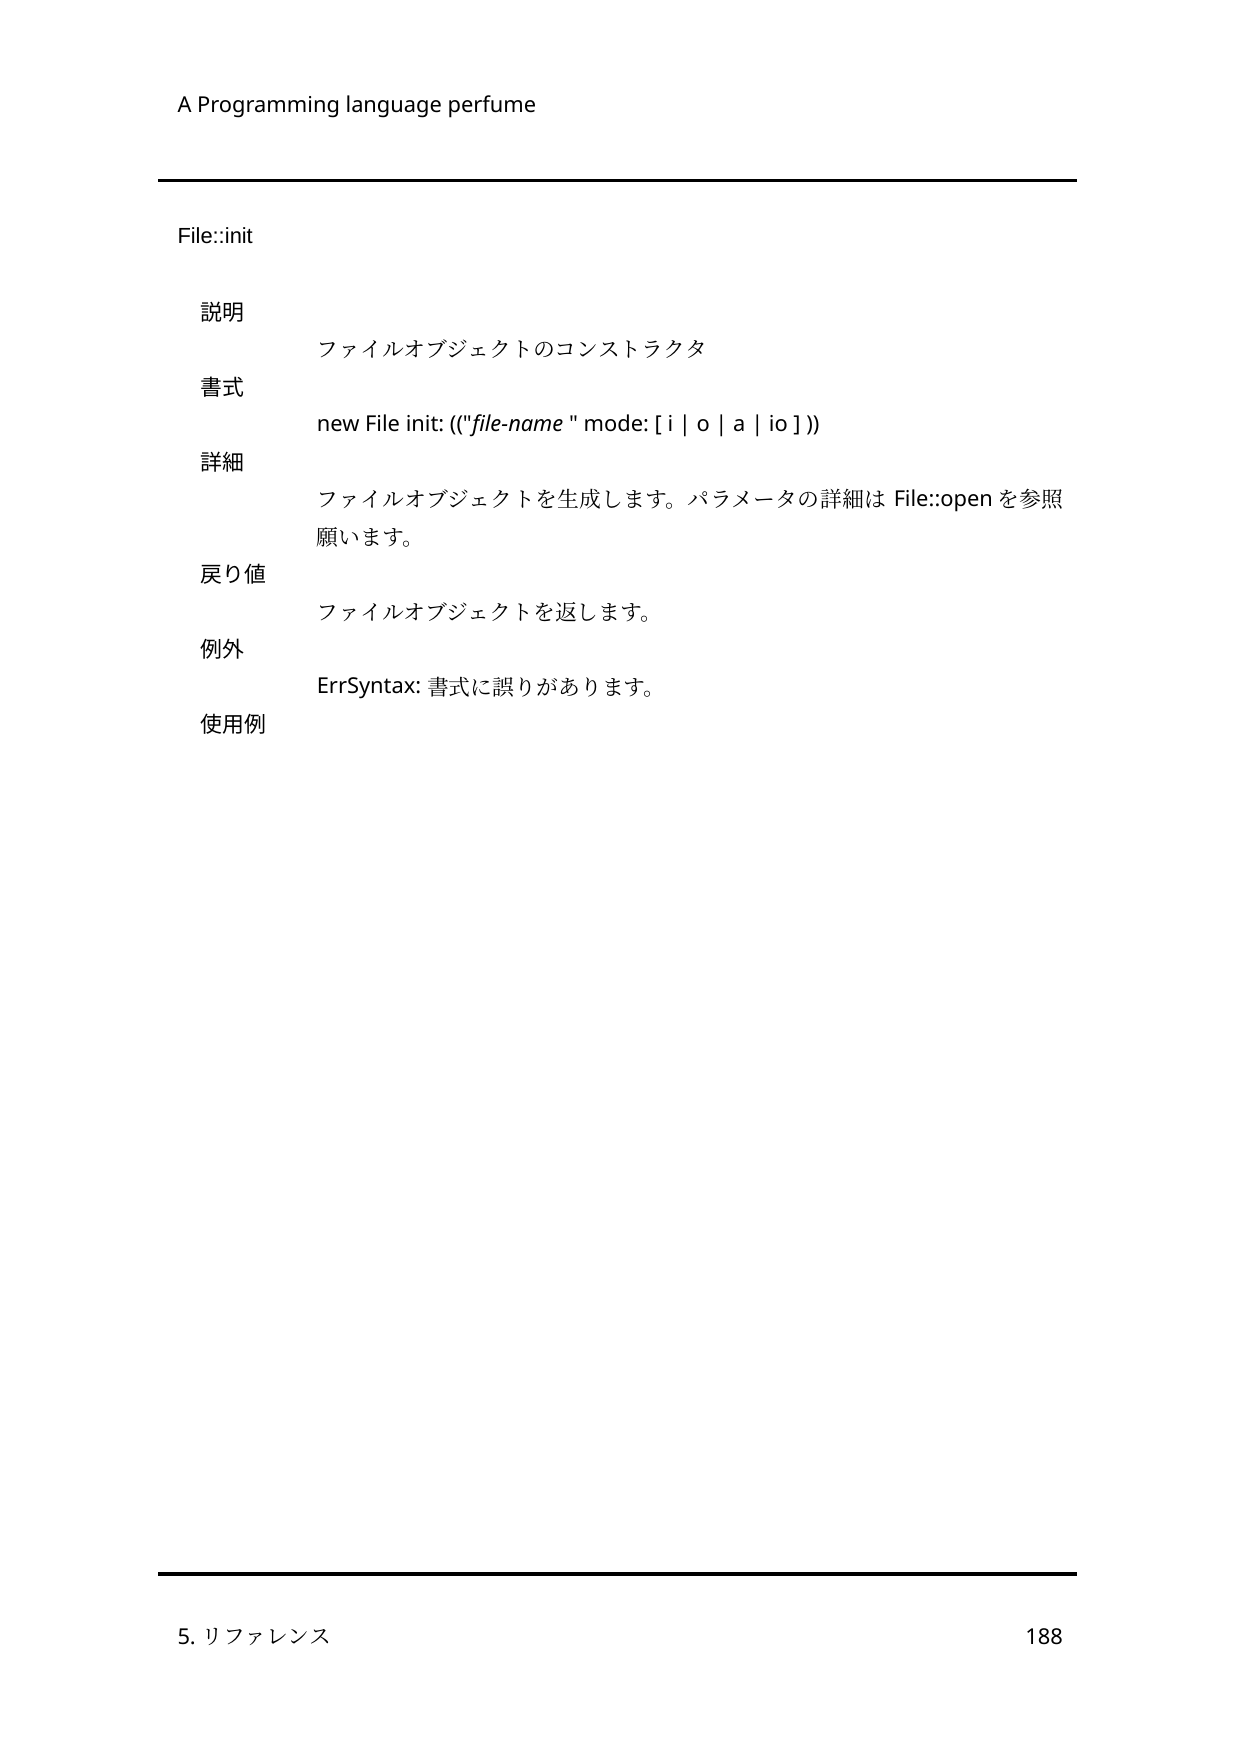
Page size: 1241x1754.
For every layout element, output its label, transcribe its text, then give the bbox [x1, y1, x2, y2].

table_cell ファイルオブジェクトを返します。 [317, 554, 1063, 629]
table_cell [317, 704, 1063, 779]
table_cell 詳細 [200, 442, 317, 554]
table_header ファイルオブジェクトのコンストラクタ [317, 292, 1063, 367]
table_cell new File init: (("file-name " mode: [ i | o | a | io ] )) [317, 367, 1063, 442]
table_cell 戻り値 [200, 554, 317, 629]
subtitle File::init [177, 217, 1063, 254]
table_header 説明 [200, 292, 317, 367]
table_cell ErrSyntax: 書式に誤りがあります。 [317, 629, 1063, 704]
table_cell 例外 [200, 629, 317, 704]
table_cell 書式 [200, 367, 317, 442]
table_cell 使用例 [200, 704, 317, 779]
table_cell ファイルオブジェクトを生成します。パラメータの詳細は File::openを参照願います。 [317, 442, 1063, 554]
